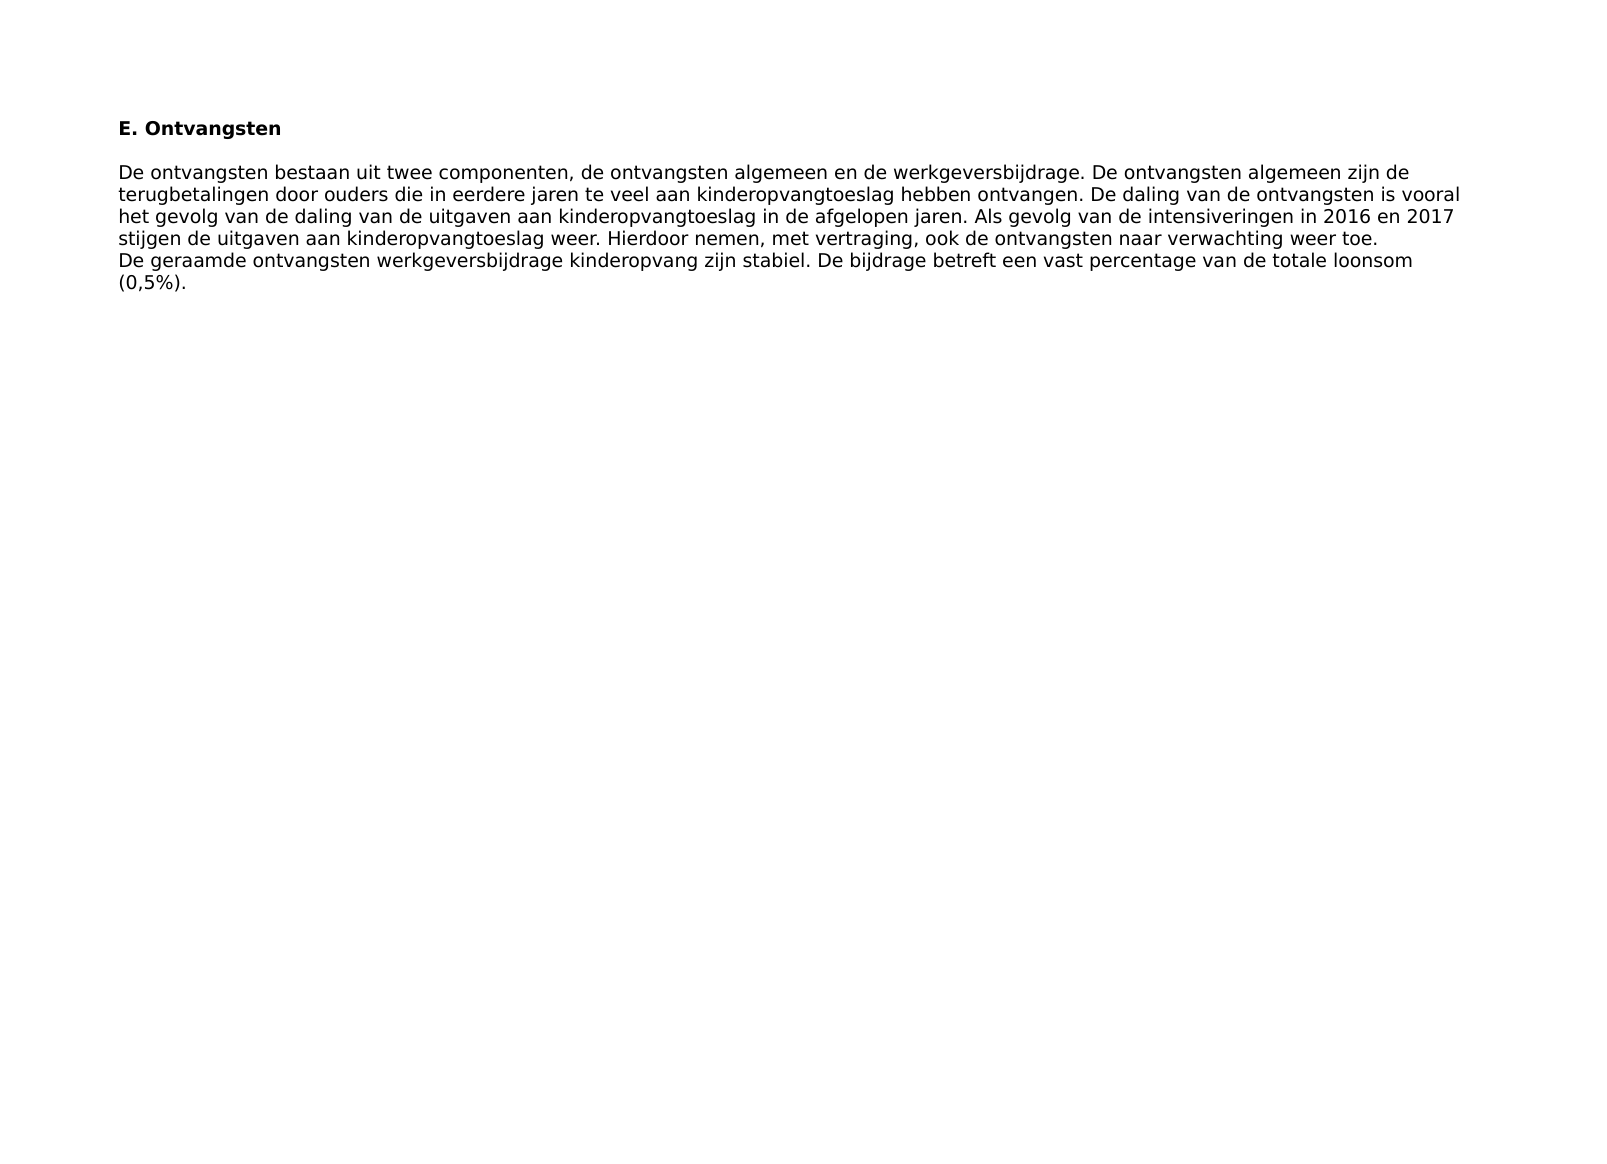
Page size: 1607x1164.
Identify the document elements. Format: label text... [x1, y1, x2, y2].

text De geraamde ontvangsten werkgeversbijdrage kinderopvang zijn stabiel. De bijdrage betreft een vast percentage van de totale loonsom (0,5%). [118, 250, 1488, 294]
subtitle E. Ontvangsten [118, 118, 1488, 140]
text De ontvangsten bestaan uit twee componenten, de ontvangsten algemeen en de werkgeversbijdrage. De ontvangsten algemeen zijn de terugbetalingen door ouders die in eerdere jaren te veel aan kinderopvangtoeslag hebben ontvangen. De daling van de ontvangsten is vooral het gevolg van de daling van de uitgaven aan kinderopvangtoeslag in de afgelopen jaren. Als gevolg van de intensiveringen in 2016 en 2017 stijgen de uitgaven aan kinderopvangtoeslag weer. Hierdoor nemen, met vertraging, ook de ontvangsten naar verwachting weer toe. [118, 162, 1488, 250]
